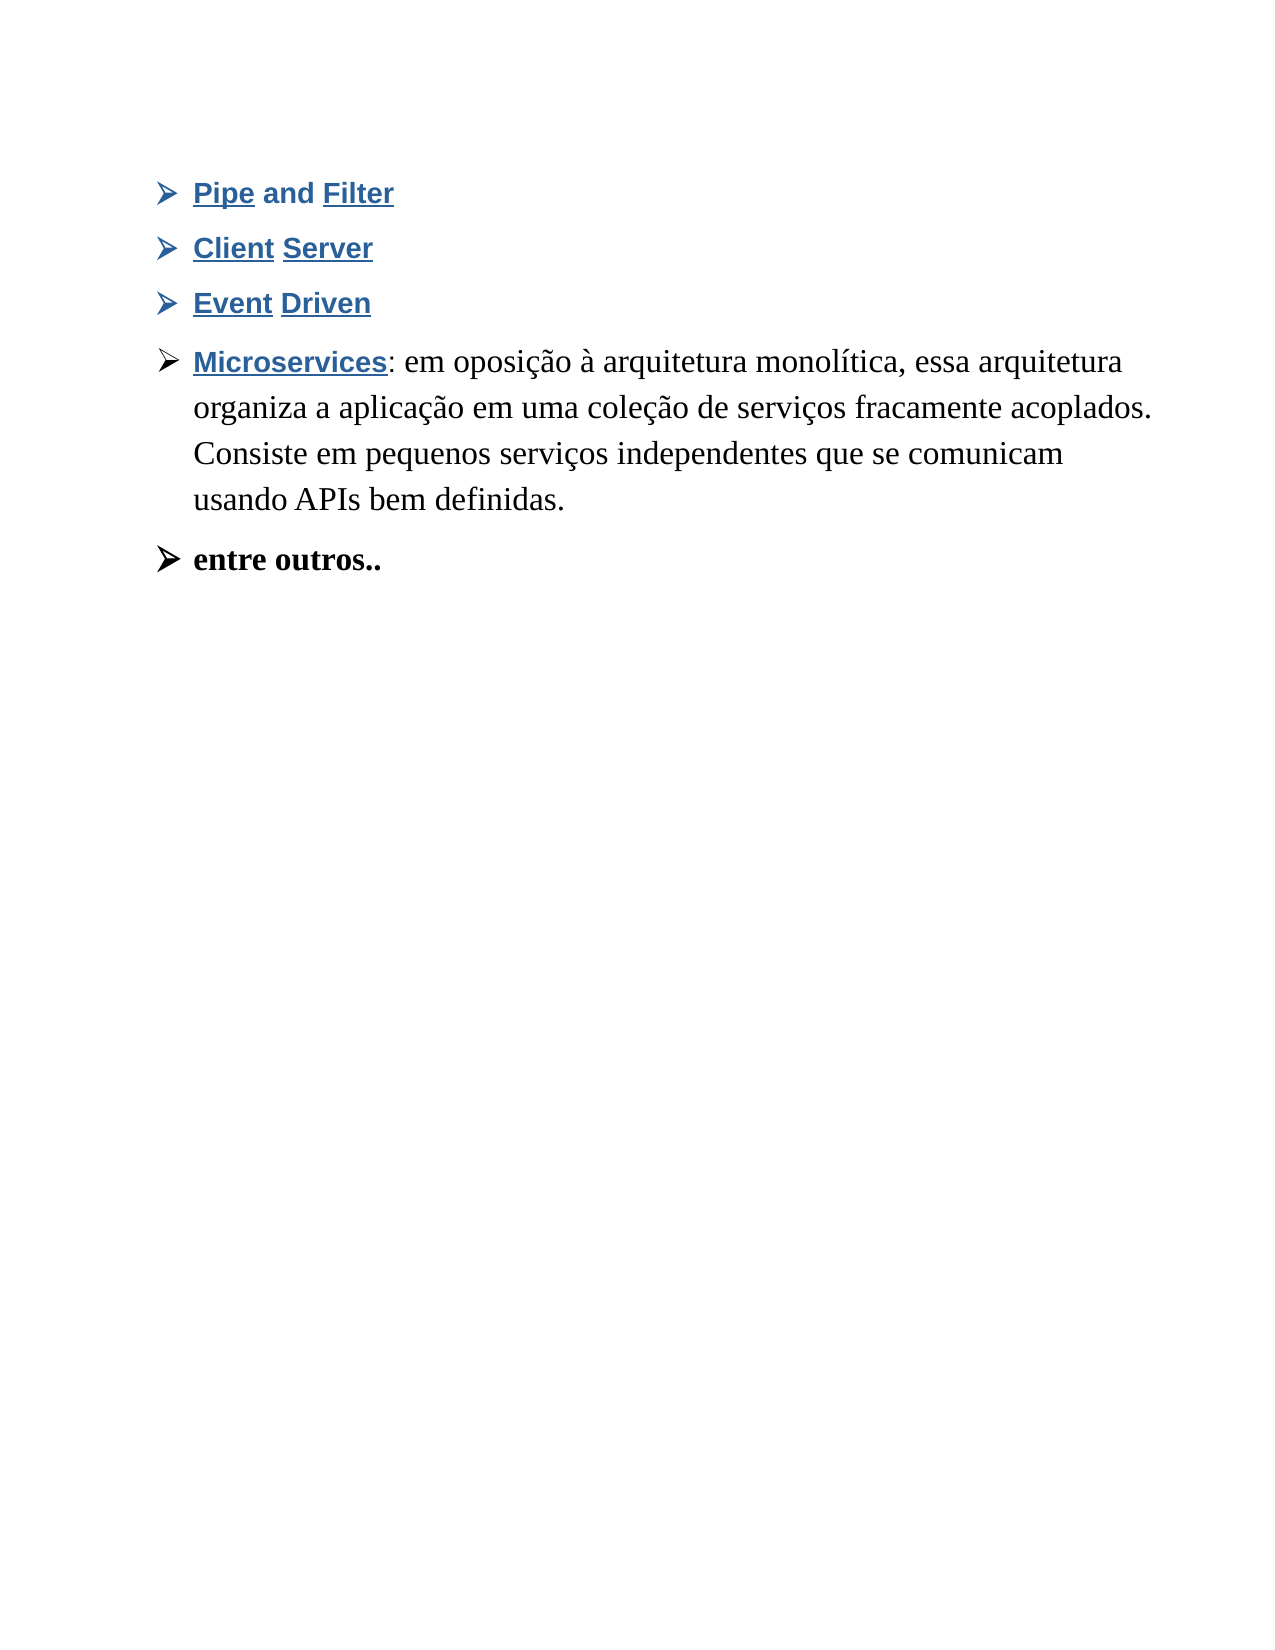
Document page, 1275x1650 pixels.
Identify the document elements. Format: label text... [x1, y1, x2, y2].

list Client Server [156, 231, 1157, 265]
list Event Driven [156, 286, 1157, 320]
list Microservices: em oposição à arquitetura monolítica, essa arquitetura organiza a aplicação em uma coleção de serviços fracamente acoplados. Consiste em pequenos serviços independentes que se comunicam usando APIs bem definidas. [156, 341, 1157, 517]
list entre outros.. [156, 540, 1157, 578]
list Pipe and Filter [156, 176, 1157, 210]
